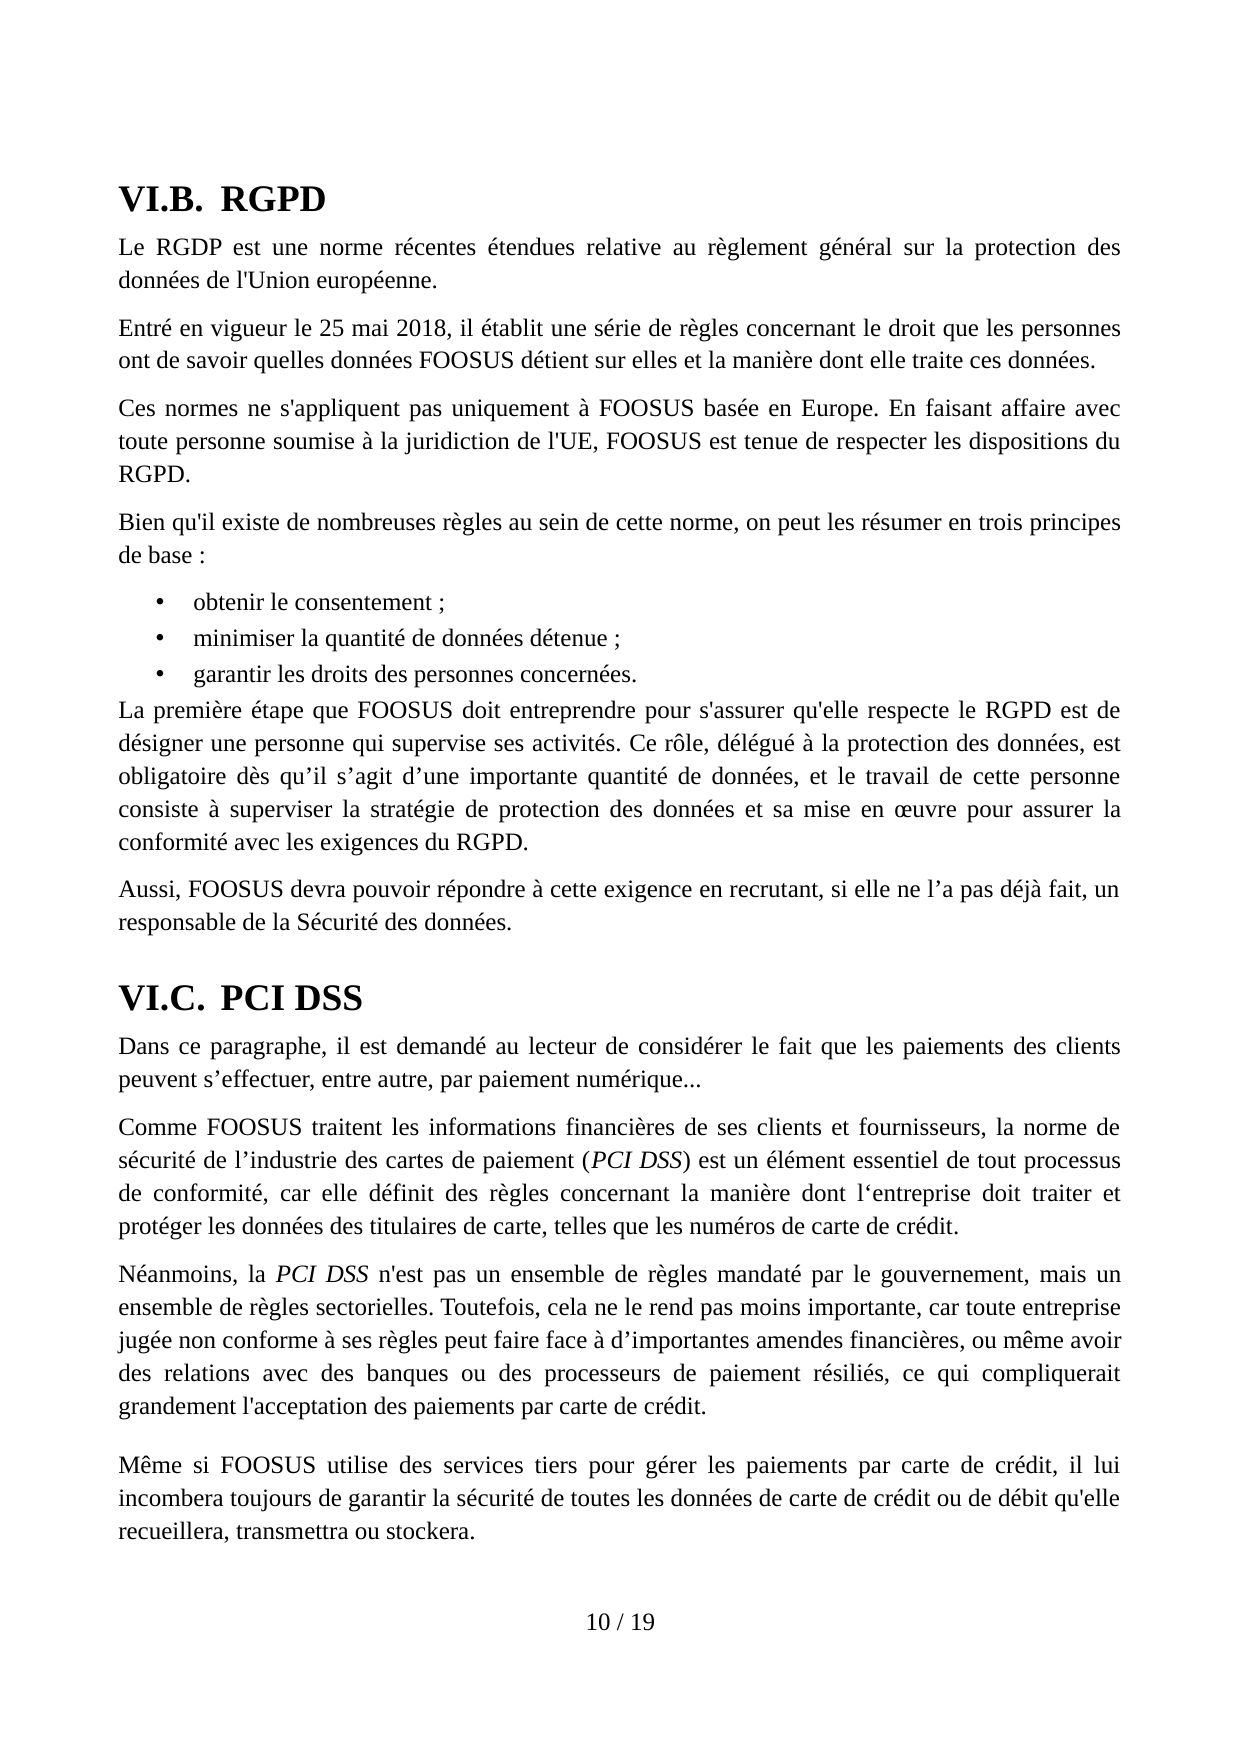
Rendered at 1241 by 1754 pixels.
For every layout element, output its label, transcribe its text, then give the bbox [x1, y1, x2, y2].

text Néanmoins, la PCI DSS n'est pas un ensemble de règles mandaté par le gouvernement, mais un ensemble de règles sectorielles. Toutefois, cela ne le rend pas moins importante, car toute entreprise jugée non conforme à ses règles peut faire face à d’importantes amendes financières, ou même avoir des relations avec des banques ou des processeurs de paiement résiliés, ce qui compliquerait grandement l'acceptation des paiements par carte de crédit. [118, 1259, 1122, 1419]
text Le RGDP est une norme récentes étendues relative au règlement général sur la protection des données de l'Union européenne. [118, 232, 1122, 294]
list garantir les droits des personnes concernées. [156, 659, 1122, 688]
text Même si FOOSUS utilise des services tiers pour gérer les paiements par carte de crédit, il lui incombera toujours de garantir la sécurité de toutes les données de carte de crédit ou de débit qu'elle recueillera, transmettra ou stockera. [118, 1450, 1122, 1545]
text Bien qu'il existe de nombreuses règles au sein de cette norme, on peut les résumer en trois principes de base : [118, 507, 1122, 569]
subtitle PCI DSS [118, 976, 1122, 1019]
text Dans ce paragraphe, il est demandé au lecteur de considérer le fait que les paiements des clients peuvent s’effectuer, entre autre, par paiement numérique... [118, 1031, 1122, 1093]
list obtenir le consentement ; [156, 587, 1122, 616]
text Ces normes ne s'appliquent pas uniquement à FOOSUS basée en Europe. En faisant affaire avec toute personne soumise à la juridiction de l'UE, FOOSUS est tenue de respecter les dispositions du RGPD. [118, 393, 1122, 488]
text Entré en vigueur le 25 mai 2018, il établit une série de règles concernant le droit que les personnes ont de savoir quelles données FOOSUS détient sur elles et la manière dont elle traite ces données. [118, 313, 1122, 374]
text La première étape que FOOSUS doit entreprendre pour s'assurer qu'elle respecte le RGPD est de désigner une personne qui supervise ses activités. Ce rôle, délégué à la protection des données, est obligatoire dès qu’il s’agit d’une importante quantité de données, et le travail de cette personne consiste à superviser la stratégie de protection des données et sa mise en œuvre pour assurer la conformité avec les exigences du RGPD. [118, 695, 1122, 856]
text Aussi, FOOSUS devra pouvoir répondre à cette exigence en recrutant, si elle ne l’a pas déjà fait, un responsable de la Sécurité des données. [118, 874, 1122, 936]
subtitle RGPD [118, 176, 1122, 219]
list minimiser la quantité de données détenue ; [156, 623, 1122, 652]
text Comme FOOSUS traitent les informations financières de ses clients et fournisseurs, la norme de sécurité de l’industrie des cartes de paiement (PCI DSS) est un élément essentiel de tout processus de conformité, car elle définit des règles concernant la manière dont l‘entreprise doit traiter et protéger les données des titulaires de carte, telles que les numéros de carte de crédit. [118, 1112, 1122, 1240]
